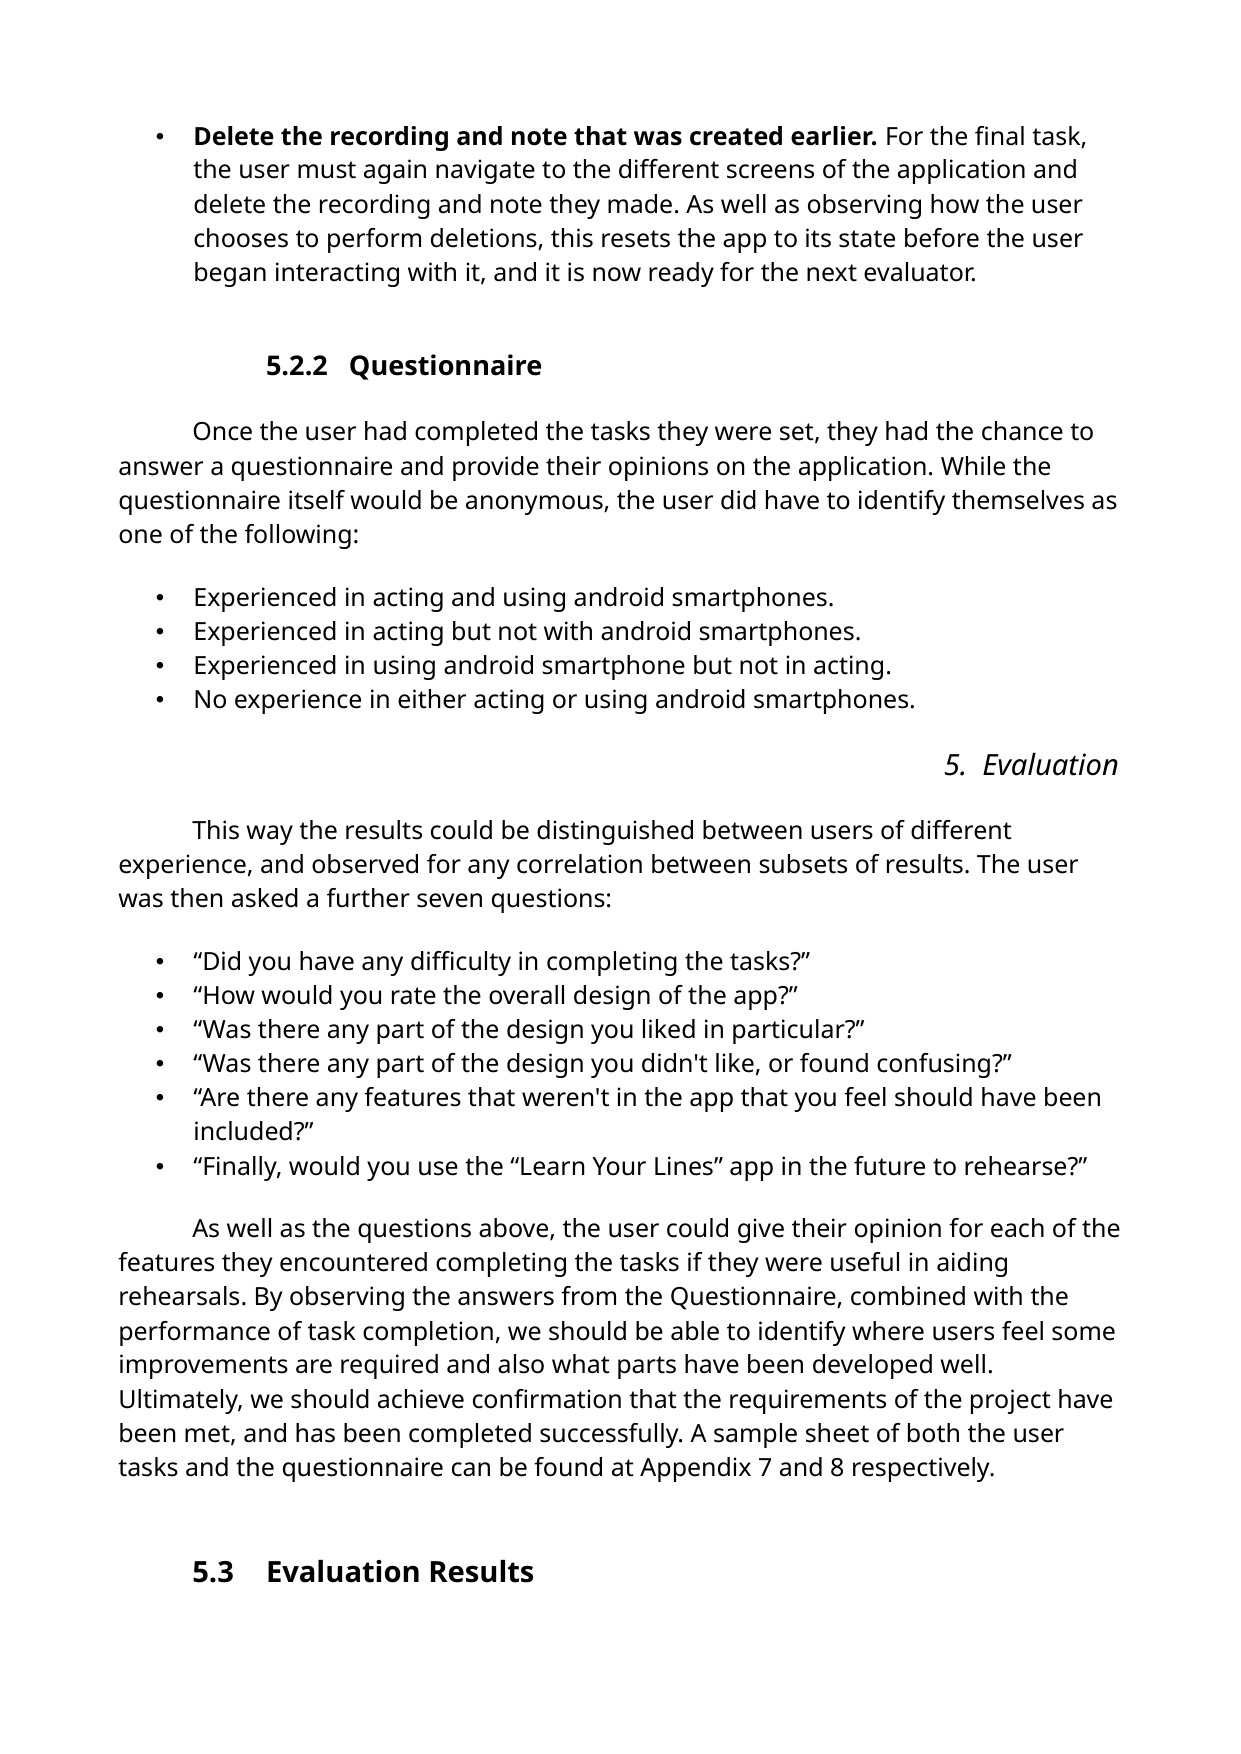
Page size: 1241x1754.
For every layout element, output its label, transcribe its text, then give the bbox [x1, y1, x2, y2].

text 5.2.2 Questionnaire [118, 346, 1122, 383]
list Experienced in acting but not with android smartphones. [156, 613, 1122, 647]
list “Are there any features that weren't in the app that you feel should have been included?” [156, 1080, 1122, 1148]
text Once the user had completed the tasks they were set, they had the chance to answer a questionnaire and provide their opinions on the application. While the questionnaire itself would be anonymous, the user did have to identify themselves as one of the following: [118, 412, 1122, 551]
list “Was there any part of the design you didn't like, or found confusing?” [156, 1046, 1122, 1080]
list No experience in either acting or using android smartphones. [156, 682, 1122, 716]
list “Did you have any difficulty in completing the tasks?” [156, 944, 1122, 978]
list “Was there any part of the design you liked in particular?” [156, 1012, 1122, 1046]
list Experienced in using android smartphone but not in acting. [156, 647, 1122, 682]
list Experienced in acting and using android smartphones. [156, 579, 1122, 613]
text As well as the questions above, the user could give their opinion for each of the features they encountered completing the tasks if they were useful in aiding rehearsals. By observing the answers from the Questionnaire, combined with the performance of task completion, we should be able to identify where users feel some improvements are required and also what parts have been developed well. Ultimately, we should achieve confirmation that the requirements of the project have been met, and has been completed successfully. A sample sheet of both the user tasks and the questionnaire can be found at Appendix 7 and 8 respectively. [118, 1211, 1122, 1483]
list Delete the recording and note that was created earlier. For the final task, the user must again navigate to the different screens of the application and delete the recording and note they made. As well as observing how the user chooses to perform deletions, this resets the app to its state before the user began interacting with it, and it is now ready for the next evaluator. [156, 118, 1122, 288]
text 5.3 Evaluation Results [118, 1552, 1122, 1591]
text 5. Evaluation [118, 744, 1122, 784]
text This way the results could be distinguished between users of different experience, and observed for any correlation between subsets of results. The user was then asked a further seven questions: [118, 813, 1122, 915]
list “How would you rate the overall design of the app?” [156, 978, 1122, 1012]
list “Finally, would you use the “Learn Your Lines” app in the future to rehearse?” [156, 1148, 1122, 1182]
